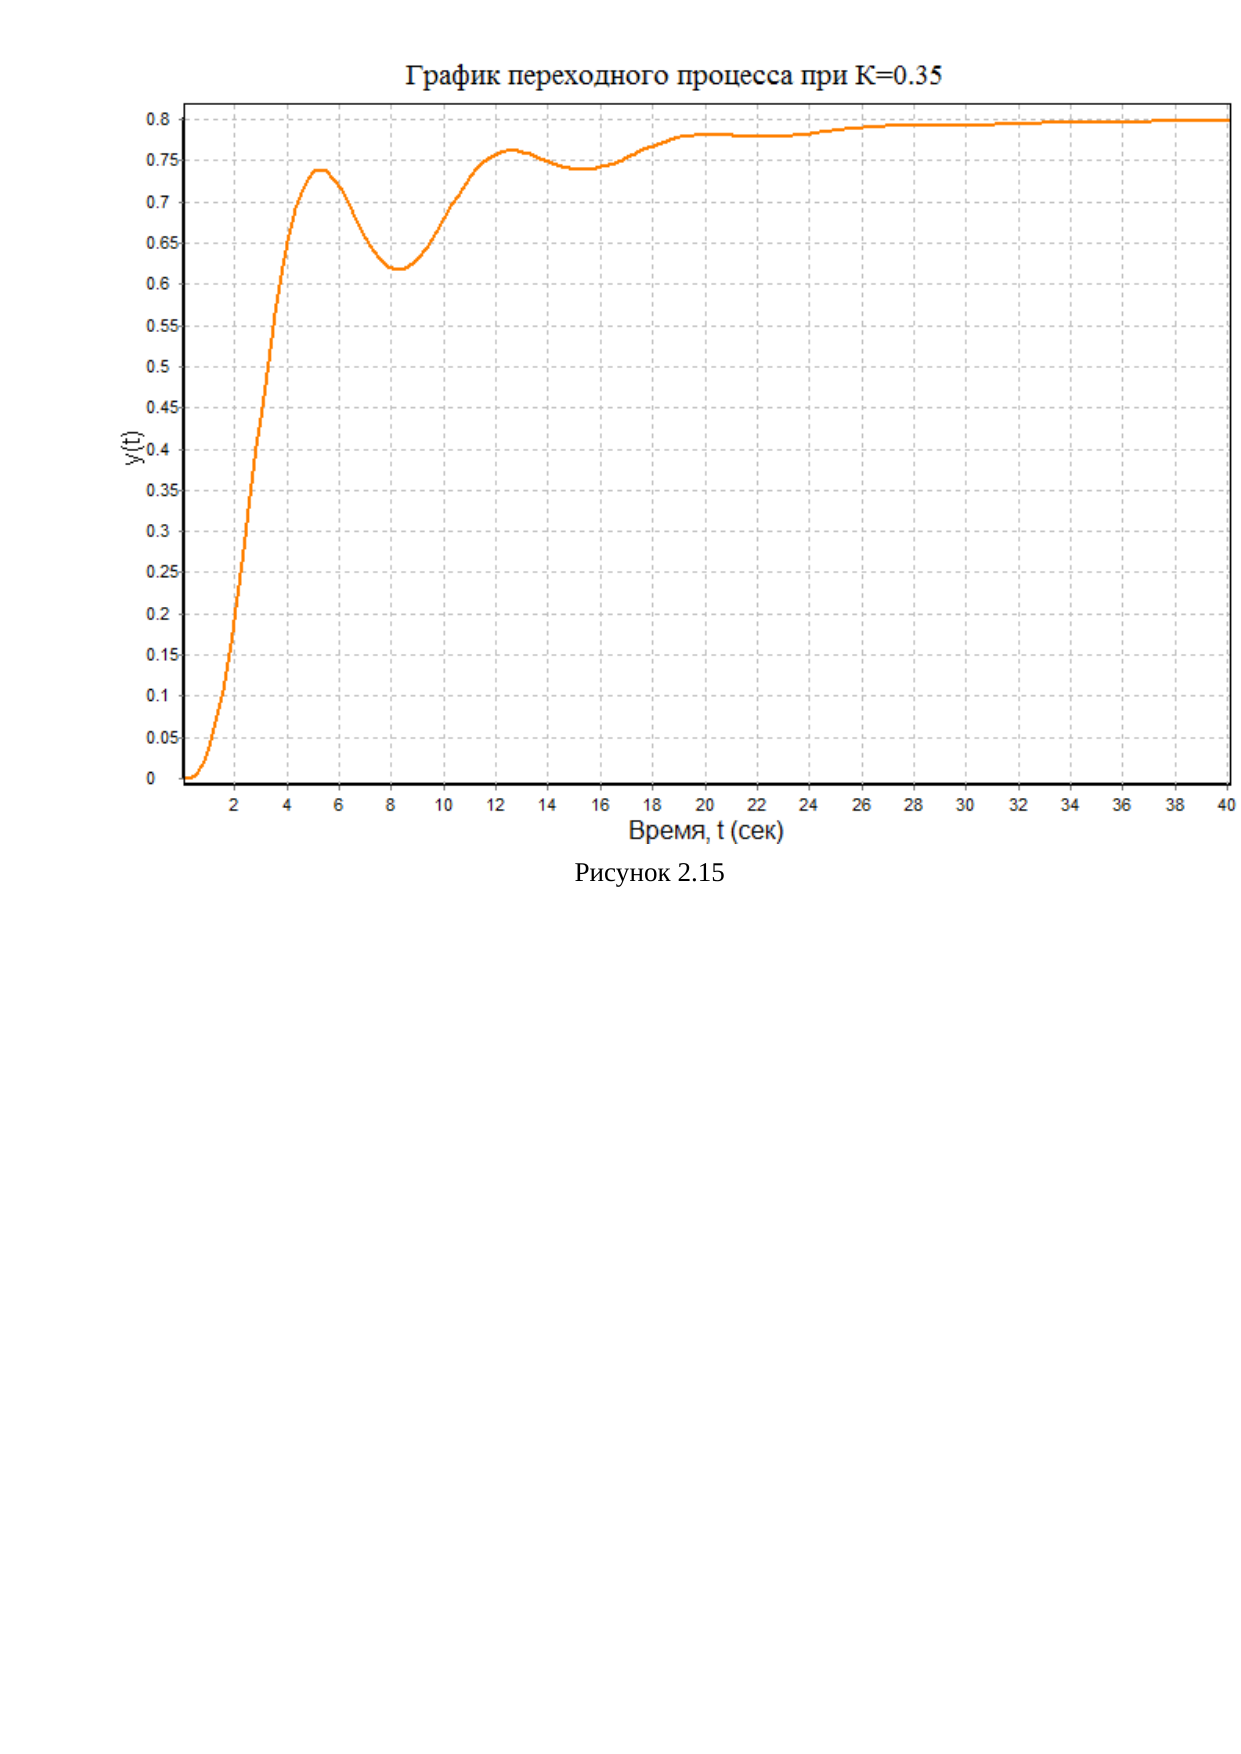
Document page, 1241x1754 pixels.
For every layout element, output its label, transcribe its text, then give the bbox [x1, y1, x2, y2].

picture [118, 59, 1241, 844]
text Рисунок 2.15 [118, 856, 1181, 887]
